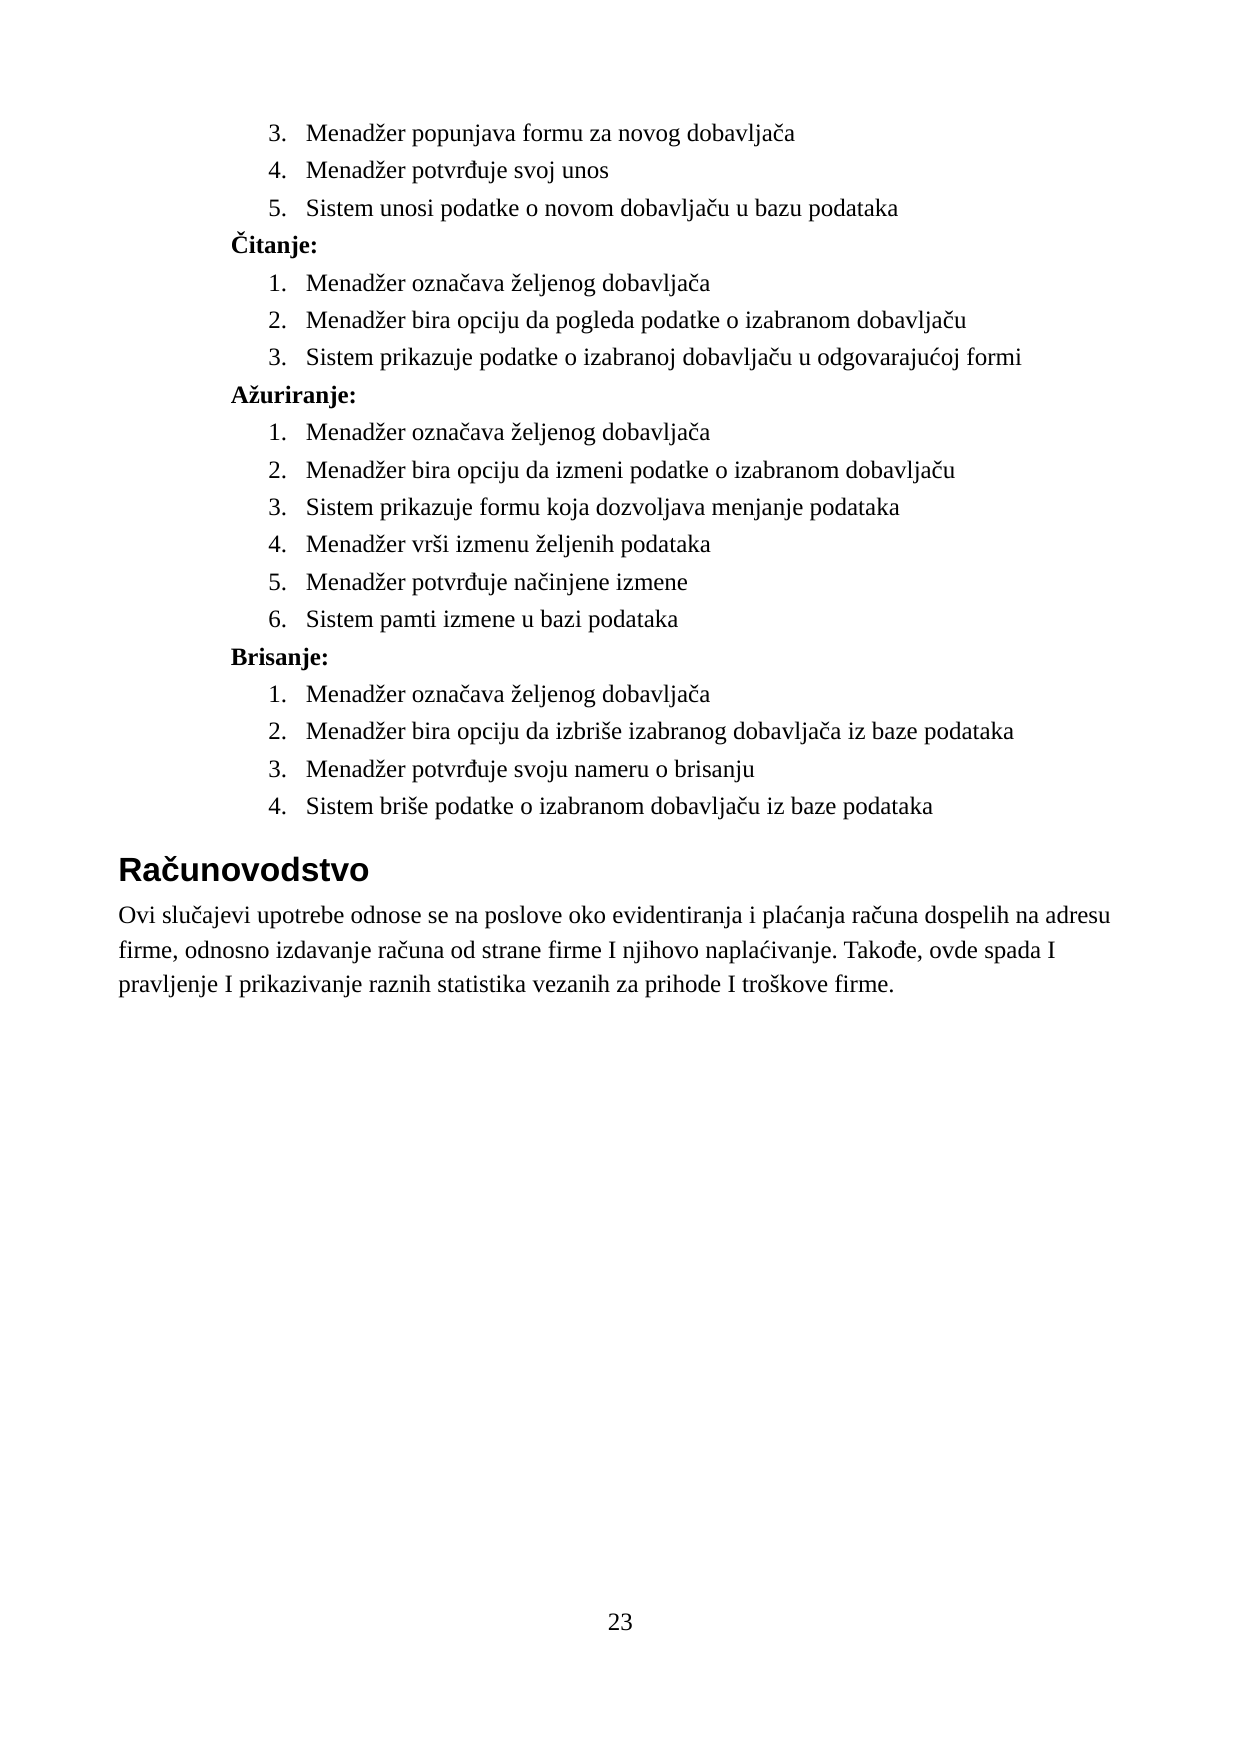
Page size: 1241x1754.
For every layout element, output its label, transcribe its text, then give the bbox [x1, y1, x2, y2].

list Menadžer označava željenog dobavljača [268, 268, 1122, 296]
list Menadžer označava željenog dobavljača [268, 679, 1122, 708]
list Čitanje: [231, 230, 1122, 259]
list Menadžer potvrđuje svoj unos [268, 156, 1122, 184]
list Ažuriranje: [231, 380, 1122, 409]
list Menadžer vrši izmenu željenih podataka [268, 529, 1122, 558]
list Menadžer potvrđuje načinjene izmene [268, 567, 1122, 596]
text Ovi slučajevi upotrebe odnose se na poslove oko evidentiranja i plaćanja računa dospelih na adresu firme, odnosno izdavanje računa od strane firme I njihovo naplaćivanje. Takođe, ovde spada I pravljenje I prikazivanje raznih statistika vezanih za prihode I troškove firme. [118, 901, 1122, 998]
list Sistem prikazuje podatke o izabranoj dobavljaču u odgovarajućoj formi [268, 342, 1122, 371]
list Menadžer označava željenog dobavljača [268, 417, 1122, 446]
list Sistem briše podatke o izabranom dobavljaču iz baze podataka [268, 791, 1122, 820]
list Sistem unosi podatke o novom dobavljaču u bazu podataka [268, 193, 1122, 222]
list Menadžer potvrđuje svoju nameru o brisanju [268, 754, 1122, 783]
list Menadžer popunjava formu za novog dobavljača [268, 118, 1122, 147]
list Sistem pamti izmene u bazi podataka [268, 604, 1122, 633]
list Brisanje: [231, 642, 1122, 670]
list Menadžer bira opciju da izmeni podatke o izabranom dobavljaču [268, 455, 1122, 483]
list Menadžer bira opciju da izbriše izabranog dobavljača iz baze podataka [268, 716, 1122, 745]
list Menadžer bira opciju da pogleda podatke o izabranom dobavljaču [268, 305, 1122, 334]
list Sistem prikazuje formu koja dozvoljava menjanje podataka [268, 492, 1122, 521]
subtitle Računovodstvo [118, 849, 1122, 888]
